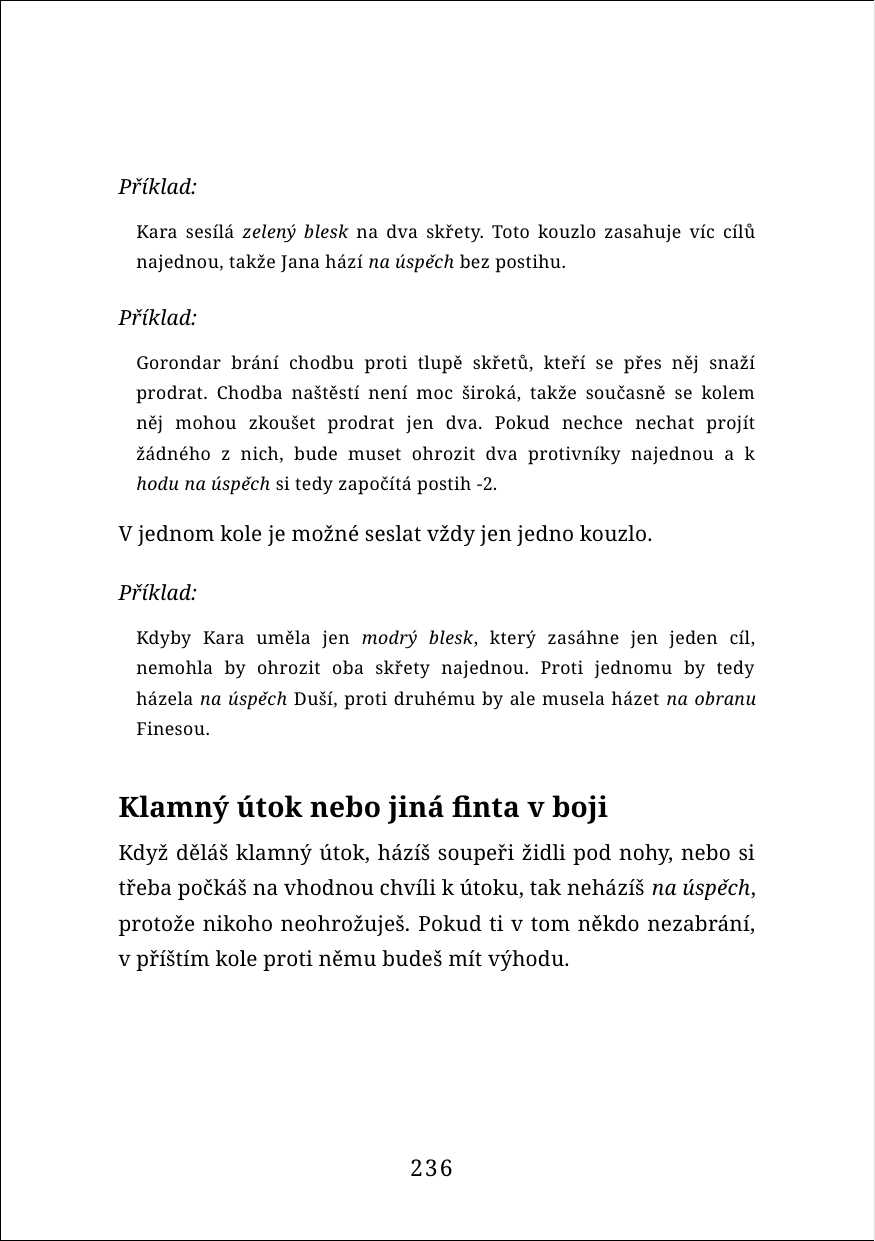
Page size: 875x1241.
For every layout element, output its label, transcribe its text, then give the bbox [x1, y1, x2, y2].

text Příklad: [118, 303, 756, 332]
text Příklad: [118, 172, 756, 200]
text Kara sesílá zelený blesk na dva skřety. Toto kouzlo zasahuje víc cílů najednou, takže Jana hází na úspěch bez postihu. [136, 219, 756, 273]
text V jednom kole je možné seslat vždy jen jedno kouzlo. [118, 519, 756, 548]
text Když děláš klamný útok, házíš soupeři židli pod nohy, nebo si třeba počkáš na vhodnou chvíli k útoku, tak neházíš na úspěch, protože nikoho neohrožuješ. Pokud ti v tom někdo nezabrání, v příštím kole proti němu budeš mít výhodu. [118, 838, 756, 973]
subtitle Klamný útok nebo jiná finta v boji [118, 788, 756, 826]
text Gorondar brání chodbu proti tlupě skřetů, kteří se přes něj snaží prodrat. Chodba naštěstí není moc široká, takže současně se kolem něj mohou zkoušet prodrat jen dva. Pokud nechce nechat projít žádného z nich, bude muset ohrozit dva protivníky najednou a k hodu na úspěch si tedy započítá postih -2. [136, 350, 756, 495]
text Příklad: [118, 578, 756, 607]
text Kdyby Kara uměla jen modrý blesk, který zasáhne jen jeden cíl, nemohla by ohrozit oba skřety najednou. Proti jednomu by tedy házela na úspěch Duší, proti druhému by ale musela házet na obranu Finesou. [136, 626, 756, 740]
